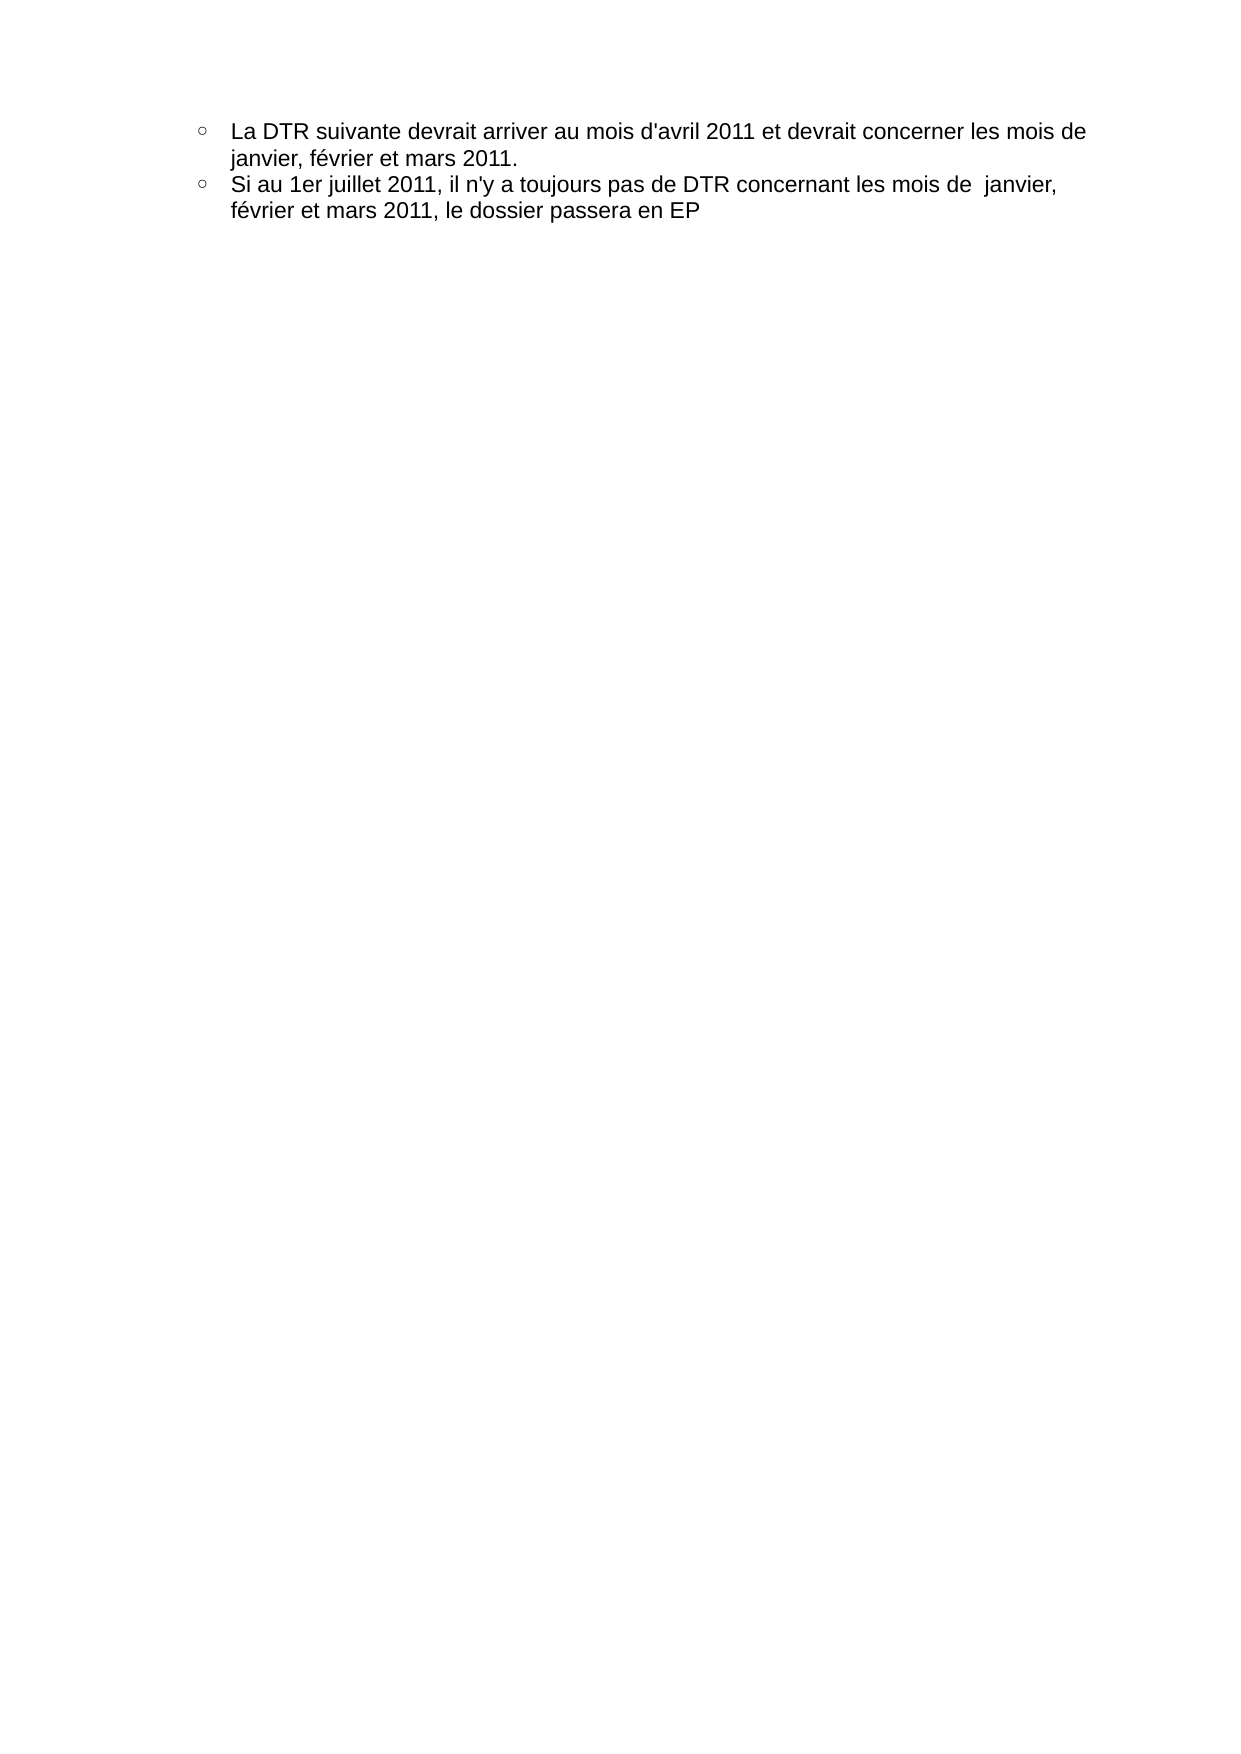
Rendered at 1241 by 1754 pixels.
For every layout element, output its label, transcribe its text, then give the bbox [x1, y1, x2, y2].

list La DTR suivante devrait arriver au mois d'avril 2011 et devrait concerner les mois de janvier, février et mars 2011. [193, 118, 1122, 171]
list Si au 1er juillet 2011, il n'y a toujours pas de DTR concernant les mois de janvier, février et mars 2011, le dossier passera en EP [193, 171, 1122, 223]
